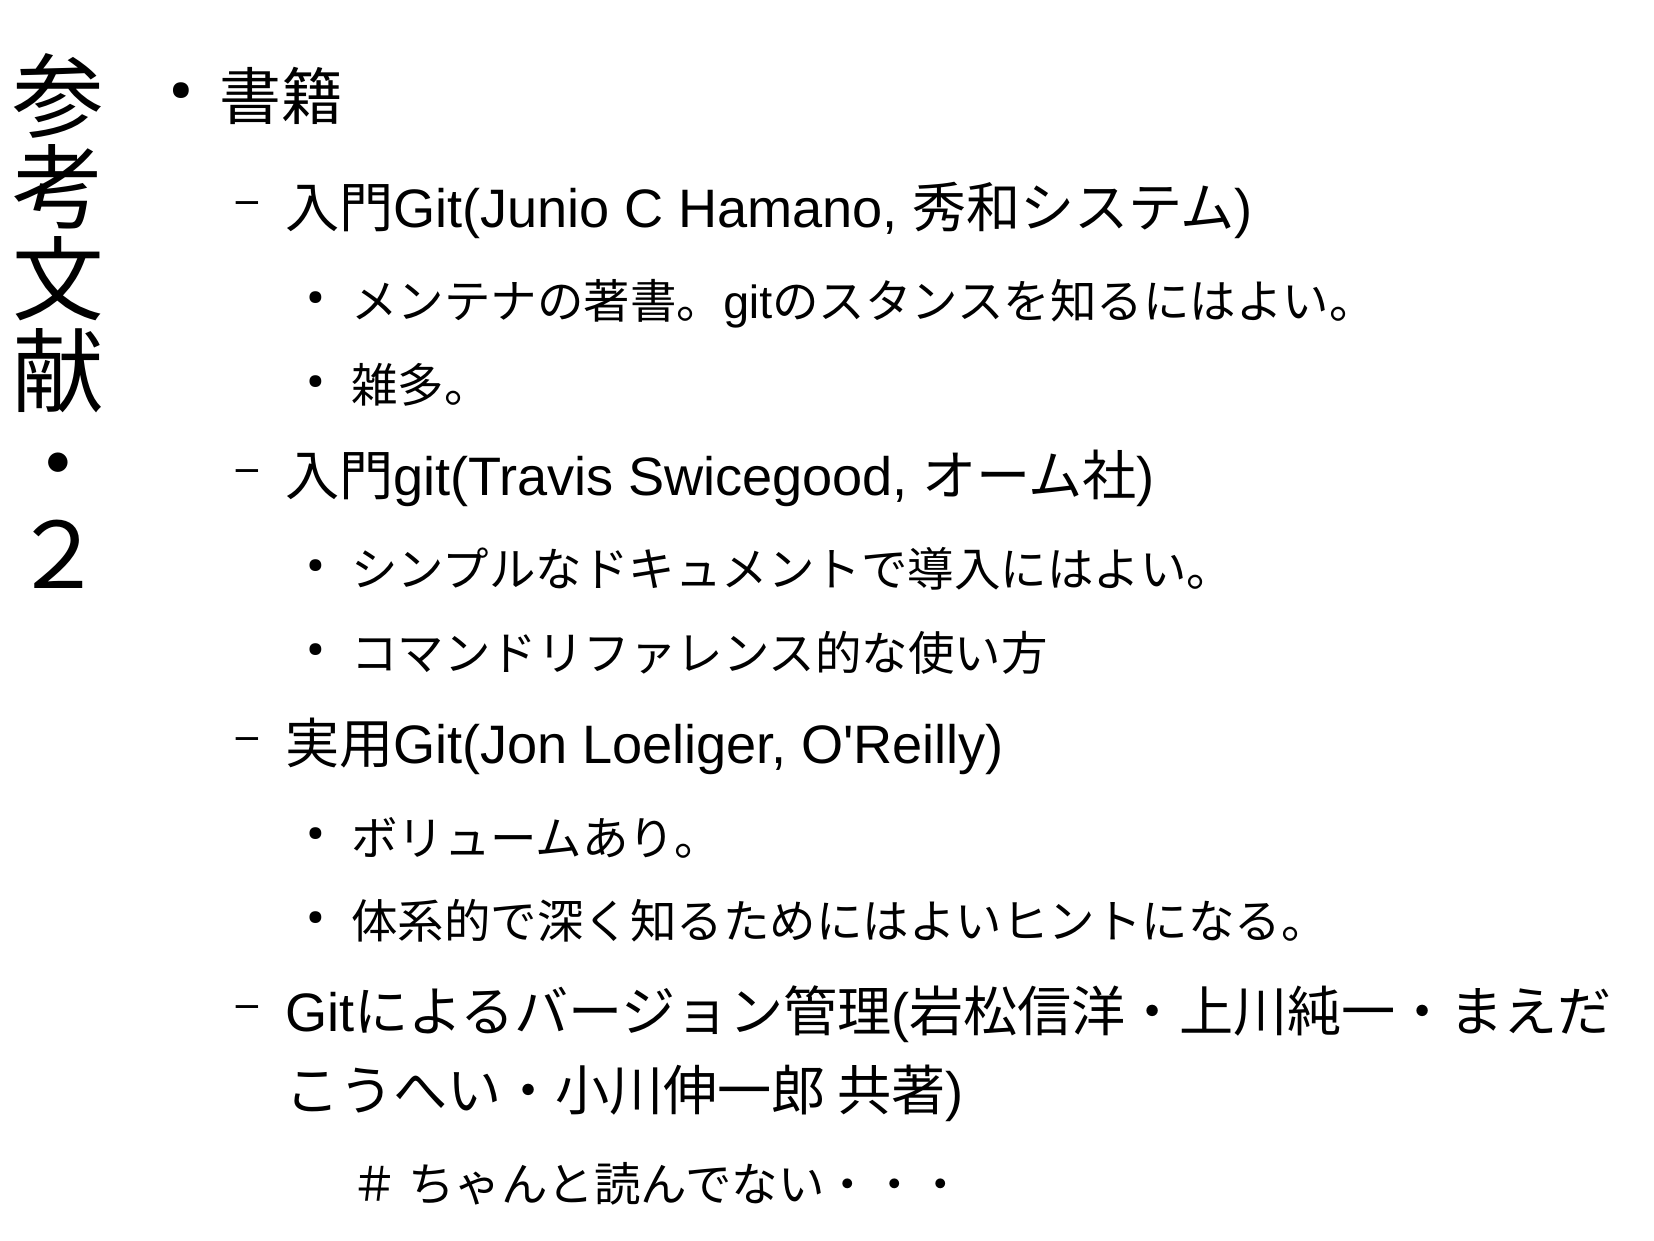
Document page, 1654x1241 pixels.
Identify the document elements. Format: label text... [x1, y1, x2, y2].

title 参考文献・２ [29, 49, 125, 1010]
list 書籍 入門Git(Junio C Hamano, 秀和システム) メンテナの著書。gitのスタンスを知るにはよい。 雑多。 入門git(Travis Swicegood, オーム社) シンプルなドキュメントで導入にはよい。 コマンドリファレンス的な使い方 実用Git(Jon Loeliger, O'Reilly) ボリュームあり。 体系的で深く知るためにはよいヒントになる。 Gitによるバージョン管理(岩松信洋・上川純一・まえだこうへい・小川伸一郎 共著) ＃ ちゃんと読んでない・・・ [153, 47, 1630, 1217]
